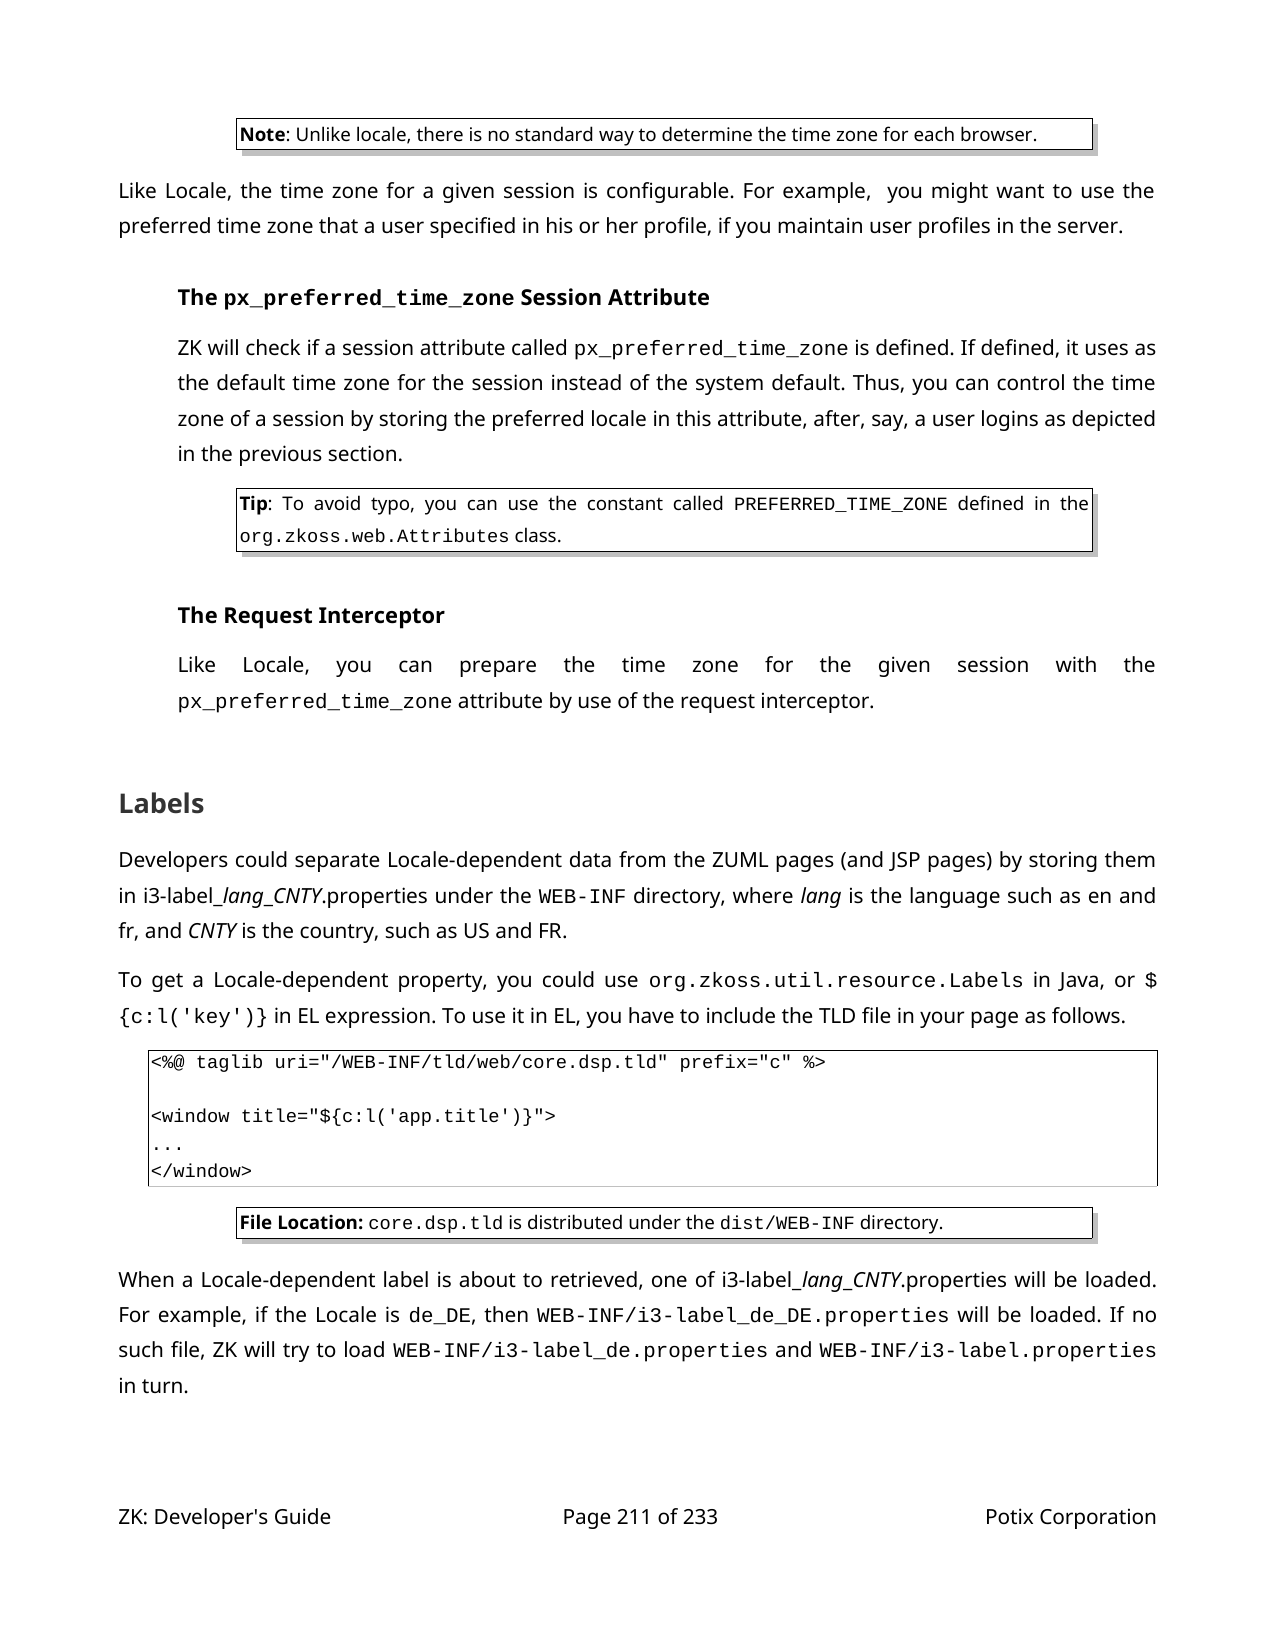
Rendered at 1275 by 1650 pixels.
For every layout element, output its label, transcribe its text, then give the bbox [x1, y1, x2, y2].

subtitle Labels [118, 785, 1157, 822]
text ZK will check if a session attribute called px_preferred_time_zone is defined. If defined, it uses as the default time zone for the session instead of the system default. Thus, you can control the time zone of a session by storing the preferred locale in this attribute, after, say, a user logins as depicted in the previous section. [177, 333, 1157, 467]
text File Location: core.dsp.tld is distributed under the dist/WEB-INF directory. [237, 1208, 1092, 1238]
text When a Locale-dependent label is about to retrieved, one of i3-label_lang_CNTY.properties will be loaded. For example, if the Locale is de_DE, then WEB-INF/i3-label_de_DE.properties will be loaded. If no such file, ZK will try to load WEB-INF/i3-label_de.properties and WEB-INF/i3-label.properties in turn. [118, 1265, 1157, 1399]
text </window> [149, 1159, 1157, 1186]
text ... [149, 1131, 1157, 1156]
subtitle The px_preferred_time_zone Session Attribute [177, 282, 1157, 312]
text To get a Locale-dependent property, you could use org.zkoss.util.resource.Labels in Java, or ${c:l('key')} in EL expression. To use it in EL, you have to include the TLD file in your page as follows. [118, 965, 1157, 1029]
text Note: Unlike locale, there is no standard way to determine the time zone for each browser. [237, 119, 1092, 149]
subtitle The Request Interceptor [177, 600, 1157, 630]
text Like Locale, you can prepare the time zone for the given session with the px_preferred_time_zone attribute by use of the request interceptor. [177, 651, 1157, 714]
text <window title="${c:l('app.title')}"> [149, 1104, 1157, 1128]
text Developers could separate Locale-dependent data from the ZUML pages (and JSP pages) by storing them in i3-label_lang_CNTY.properties under the WEB-INF directory, where lang is the language such as en and fr, and CNTY is the country, such as US and FR. [118, 846, 1157, 944]
text Like Locale, the time zone for a given session is configurable. For example, you might want to use the preferred time zone that a user specified in his or her profile, if you maintain user profiles in the server. [118, 176, 1157, 240]
text <%@ taglib uri="/WEB-INF/tld/web/core.dsp.tld" prefix="c" %> [149, 1051, 1157, 1074]
text Tip: To avoid typo, you can use the constant called PREFERRED_TIME_ZONE defined in the org.zkoss.web.Attributes class. [237, 489, 1092, 551]
